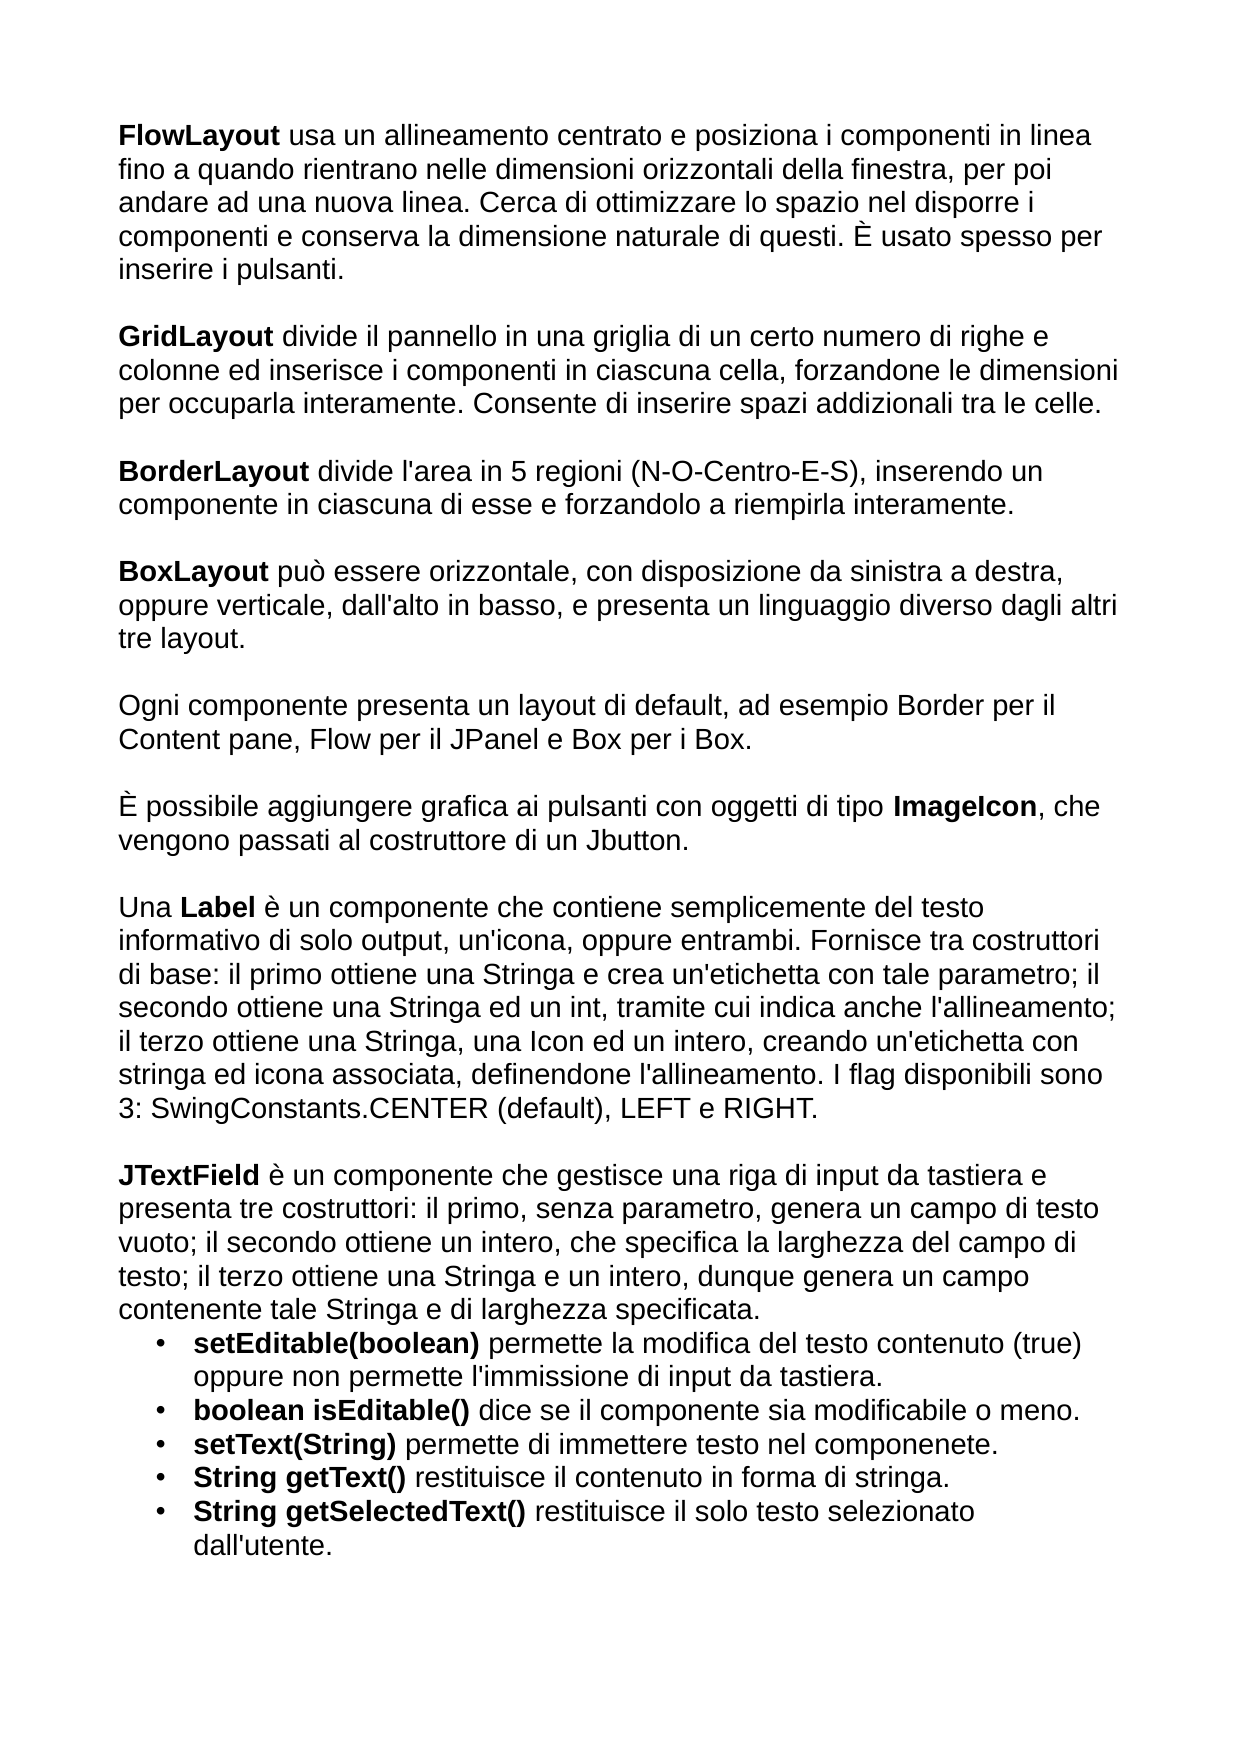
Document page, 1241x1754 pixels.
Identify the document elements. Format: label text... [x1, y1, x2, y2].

list String getSelectedText() restituisce il solo testo selezionato dall'utente. [156, 1494, 1122, 1561]
list String getText() restituisce il contenuto in forma di stringa. [156, 1460, 1122, 1494]
text JTextField è un componente che gestisce una riga di input da tastiera e presenta tre costruttori: il primo, senza parametro, genera un campo di testo vuoto; il secondo ottiene un intero, che specifica la larghezza del campo di testo; il terzo ottiene una Stringa e un intero, dunque genera un campo contenente tale Stringa e di larghezza specificata. [118, 1158, 1122, 1326]
text È possibile aggiungere grafica ai pulsanti con oggetti di tipo ImageIcon, che vengono passati al costruttore di un Jbutton. [118, 789, 1122, 856]
list setText(String) permette di immettere testo nel componenete. [156, 1427, 1122, 1460]
text Ogni componente presenta un layout di default, ad esempio Border per il Content pane, Flow per il JPanel e Box per i Box. [118, 688, 1122, 755]
text Una Label è un componente che contiene semplicemente del testo informativo di solo output, un'icona, oppure entrambi. Fornisce tra costruttori di base: il primo ottiene una Stringa e crea un'etichetta con tale parametro; il secondo ottiene una Stringa ed un int, tramite cui indica anche l'allineamento; il terzo ottiene una Stringa, una Icon ed un intero, creando un'etichetta con stringa ed icona associata, definendone l'allineamento. I flag disponibili sono 3: SwingConstants.CENTER (default), LEFT e RIGHT. [118, 889, 1122, 1124]
text BorderLayout divide l'area in 5 regioni (N-O-Centro-E-S), inserendo un componente in ciascuna di esse e forzandolo a riempirla interamente. [118, 453, 1122, 521]
text FlowLayout usa un allineamento centrato e posiziona i componenti in linea fino a quando rientrano nelle dimensioni orizzontali della finestra, per poi andare ad una nuova linea. Cerca di ottimizzare lo spazio nel disporre i componenti e conserva la dimensione naturale di questi. È usato spesso per inserire i pulsanti. [118, 118, 1122, 286]
text BoxLayout può essere orizzontale, con disposizione da sinistra a destra, oppure verticale, dall'alto in basso, e presenta un linguaggio diverso dagli altri tre layout. [118, 554, 1122, 655]
text GridLayout divide il pannello in una griglia di un certo numero di righe e colonne ed inserisce i componenti in ciascuna cella, forzandone le dimensioni per occuparla interamente. Consente di inserire spazi addizionali tra le celle. [118, 319, 1122, 420]
list boolean isEditable() dice se il componente sia modificabile o meno. [156, 1393, 1122, 1427]
list setEditable(boolean) permette la modifica del testo contenuto (true) oppure non permette l'immissione di input da tastiera. [156, 1326, 1122, 1393]
